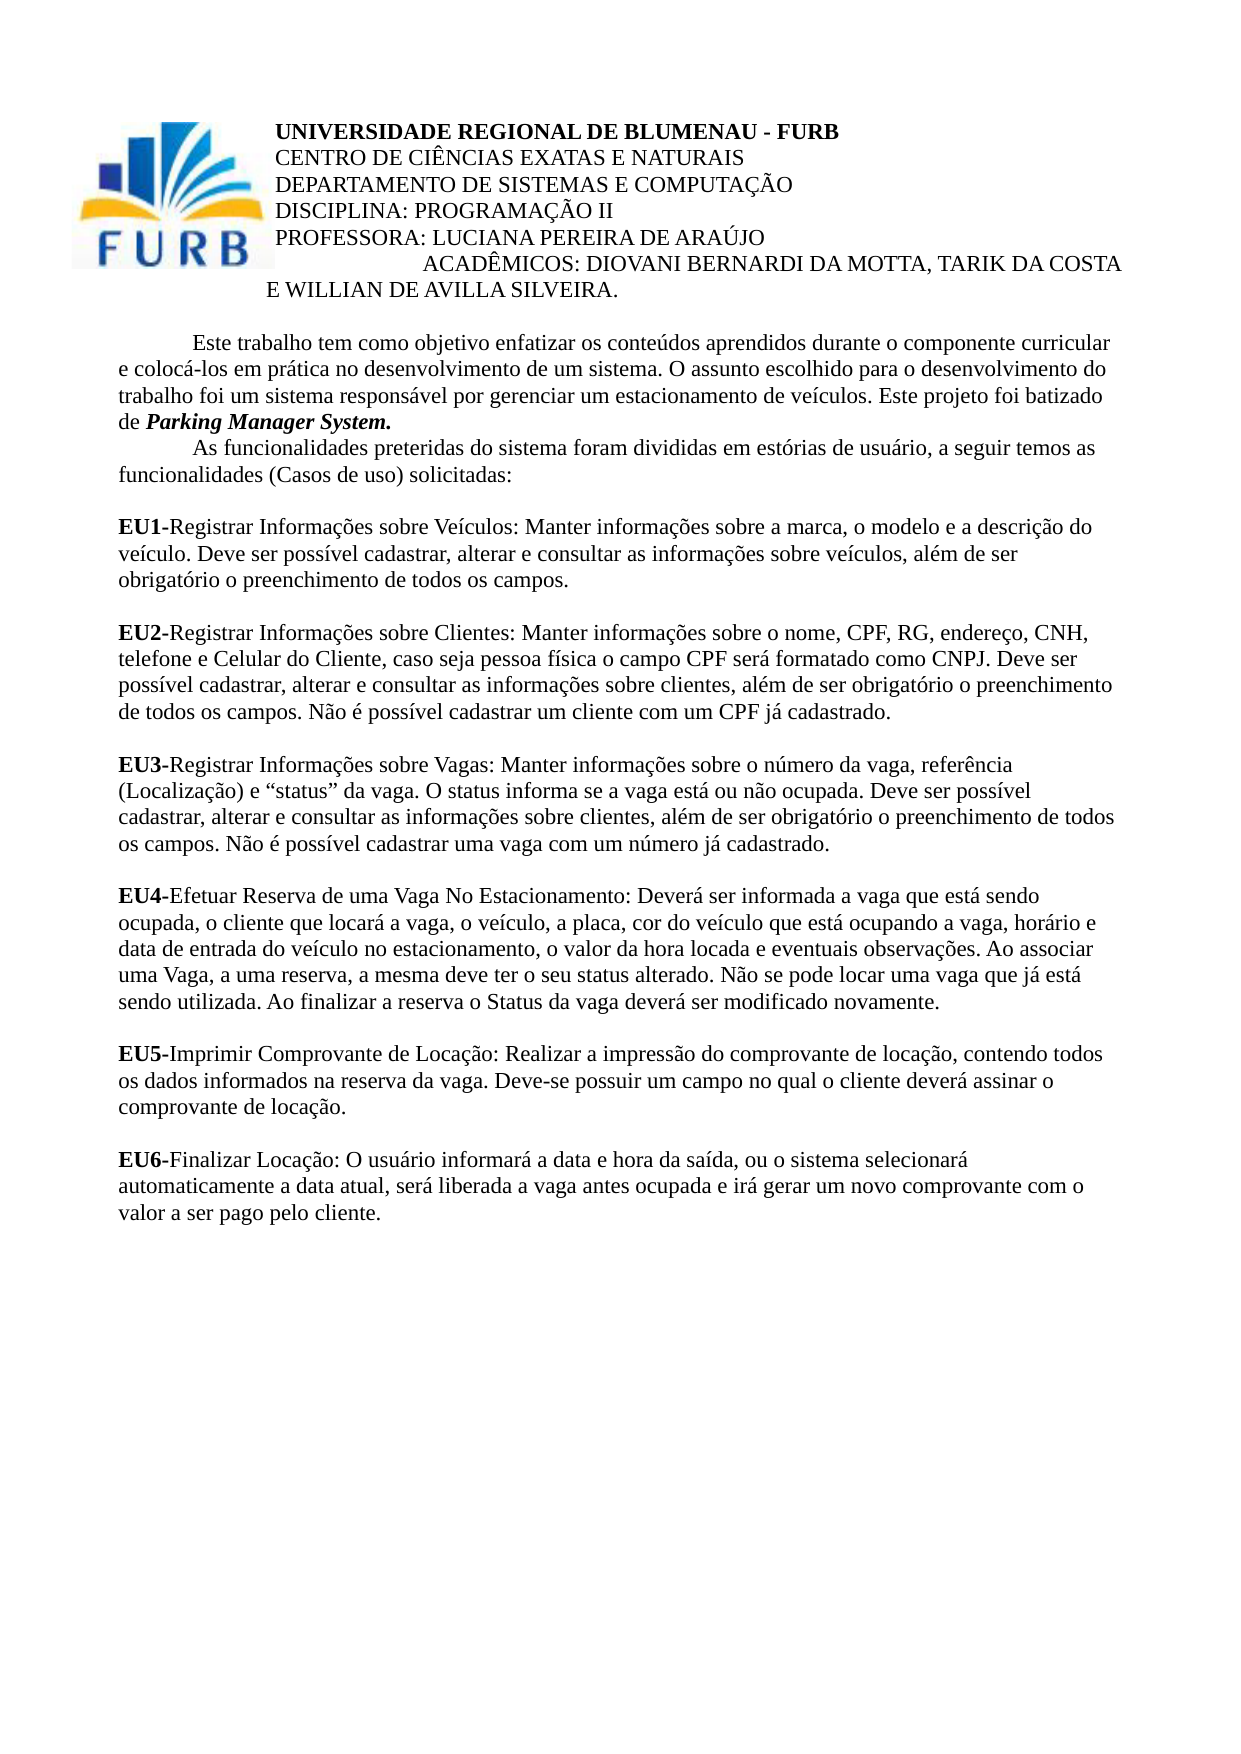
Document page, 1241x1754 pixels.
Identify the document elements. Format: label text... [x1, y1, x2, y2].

text CENTRO DE CIÊNCIAS EXATAS E NATURAIS [275, 144, 1122, 171]
text EU2-Registrar Informações sobre Clientes: Manter informações sobre o nome, CPF, RG, endereço, CNH, telefone e Celular do Cliente, caso seja pessoa física o campo CPF será formatado como CNPJ. Deve ser possível cadastrar, alterar e consultar as informações sobre clientes, além de ser obrigatório o preenchimento de todos os campos. Não é possível cadastrar um cliente com um CPF já cadastrado. [118, 619, 1122, 724]
text ACADÊMICOS: DIOVANI BERNARDI DA MOTTA, TARIK DA COSTA E WILLIAN DE AVILLA SILVEIRA. [266, 250, 1122, 303]
text As funcionalidades preteridas do sistema foram divididas em estórias de usuário, a seguir temos as funcionalidades (Casos de uso) solicitadas: [118, 434, 1122, 487]
text EU6-Finalizar Locação: O usuário informará a data e hora da saída, ou o sistema selecionará automaticamente a data atual, será liberada a vaga antes ocupada e irá gerar um novo comprovante com o valor a ser pago pelo cliente. [118, 1146, 1122, 1225]
text EU1-Registrar Informações sobre Veículos: Manter informações sobre a marca, o modelo e a descrição do veículo. Deve ser possível cadastrar, alterar e consultar as informações sobre veículos, além de ser obrigatório o preenchimento de todos os campos. [118, 513, 1122, 592]
text Este trabalho tem como objetivo enfatizar os conteúdos aprendidos durante o componente curricular e colocá-los em prática no desenvolvimento de um sistema. O assunto escolhido para o desenvolvimento do trabalho foi um sistema responsável por gerenciar um estacionamento de veículos. Este projeto foi batizado de Parking Manager System. [118, 329, 1122, 434]
text EU3-Registrar Informações sobre Vagas: Manter informações sobre o número da vaga, referência (Localização) e “status” da vaga. O status informa se a vaga está ou não ocupada. Deve ser possível cadastrar, alterar e consultar as informações sobre clientes, além de ser obrigatório o preenchimento de todos os campos. Não é possível cadastrar uma vaga com um número já cadastrado. [118, 751, 1122, 856]
text EU4-Efetuar Reserva de uma Vaga No Estacionamento: Deverá ser informada a vaga que está sendo ocupada, o cliente que locará a vaga, o veículo, a placa, cor do veículo que está ocupando a vaga, horário e data de entrada do veículo no estacionamento, o valor da hora locada e eventuais observações. Ao associar uma Vaga, a uma reserva, a mesma deve ter o seu status alterado. Não se pode locar uma vaga que já está sendo utilizada. Ao finalizar a reserva o Status da vaga deverá ser modificado novamente. [118, 882, 1122, 1014]
text UNIVERSIDADE REGIONAL DE BLUMENAU - FURB [118, 118, 1122, 144]
text DISCIPLINA: PROGRAMAÇÃO II [275, 197, 1122, 223]
text PROFESSORA: LUCIANA PEREIRA DE ARAÚJO [275, 223, 1122, 250]
text DEPARTAMENTO DE SISTEMAS E COMPUTAÇÃO [275, 171, 1122, 197]
text EU5-Imprimir Comprovante de Locação: Realizar a impressão do comprovante de locação, contendo todos os dados informados na reserva da vaga. Deve-se possuir um campo no qual o cliente deverá assinar o comprovante de locação. [118, 1041, 1122, 1119]
